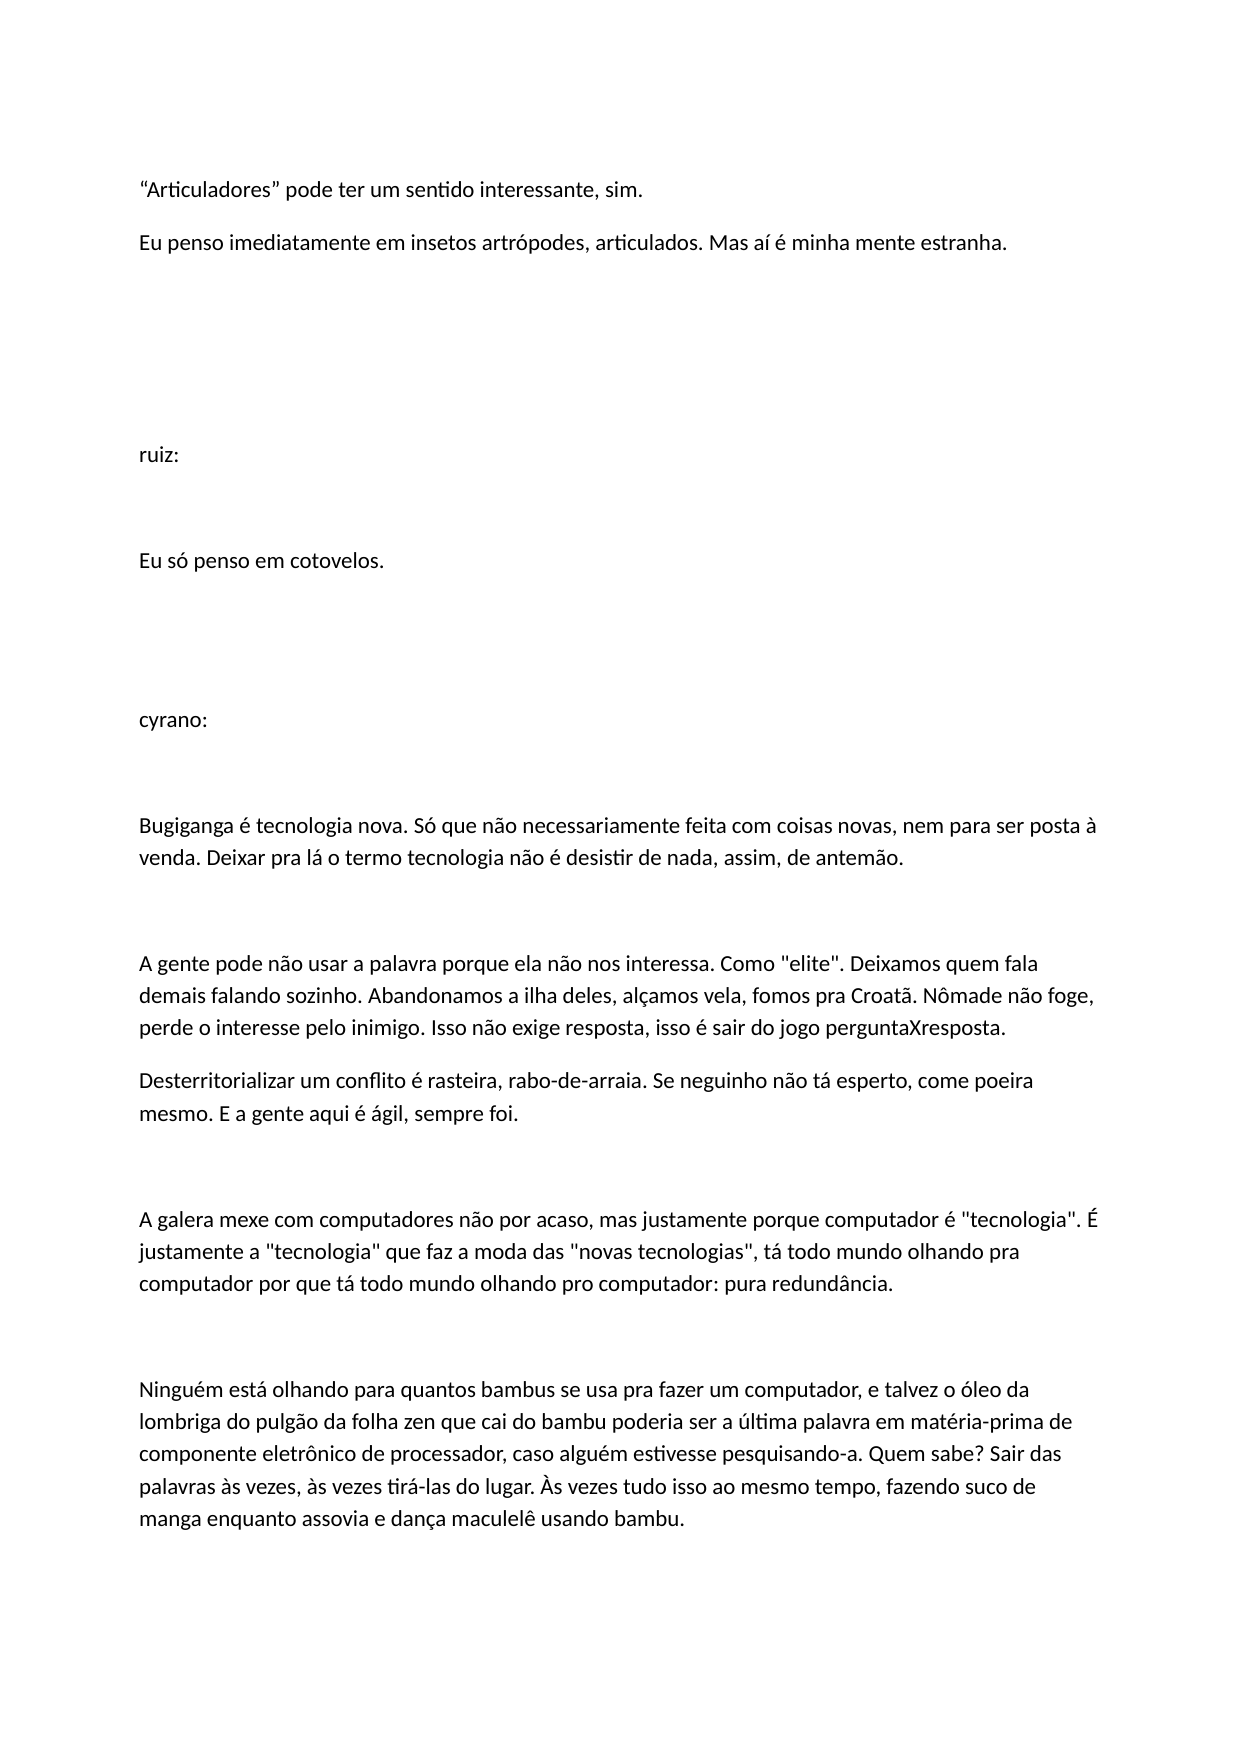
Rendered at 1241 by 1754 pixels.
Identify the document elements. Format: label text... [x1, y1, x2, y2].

text ruiz: [139, 440, 1101, 468]
text Desterritorializar um conflito é rasteira, rabo-de-arraia. Se neguinho não tá esperto, come poeira mesmo. E a gente aqui é ágil, sempre foi. [139, 1067, 1101, 1127]
text Ninguém está olhando para quantos bambus se usa pra fazer um computador, e talvez o óleo da lombriga do pulgão da folha zen que cai do bambu poderia ser a última palavra em matéria-prima de componente eletrônico de processador, caso alguém estivesse pesquisando-a. Quem sabe? Sair das palavras às vezes, às vezes tirá-las do lugar. Às vezes tudo isso ao mesmo tempo, fazendo suco de manga enquanto assovia e dança maculelê usando bambu. [139, 1375, 1101, 1532]
text Bugiganga é tecnologia nova. Só que não necessariamente feita com coisas novas, nem para ser posta à venda. Deixar pra lá o termo tecnologia não é desistir de nada, assim, de antemão. [139, 811, 1101, 871]
text cyrano: [139, 705, 1101, 733]
text Eu só penso em cotovelos. [139, 546, 1101, 574]
text A galera mexe com computadores não por acaso, mas justamente porque computador é "tecnologia". É justamente a "tecnologia" que faz a moda das "novas tecnologias", tá todo mundo olhando pra computador por que tá todo mundo olhando pro computador: pura redundância. [139, 1205, 1101, 1297]
text “Articuladores” pode ter um sentido interessante, sim. [139, 175, 1101, 203]
text Eu penso imediatamente em insetos artrópodes, articulados. Mas aí é minha mente estranha. [139, 228, 1101, 256]
text A gente pode não usar a palavra porque ela não nos interessa. Como "elite". Deixamos quem fala demais falando sozinho. Abandonamos a ilha deles, alçamos vela, fomos pra Croatã. Nômade não foge, perde o interesse pelo inimigo. Isso não exige resposta, isso é sair do jogo perguntaXresposta. [139, 949, 1101, 1042]
